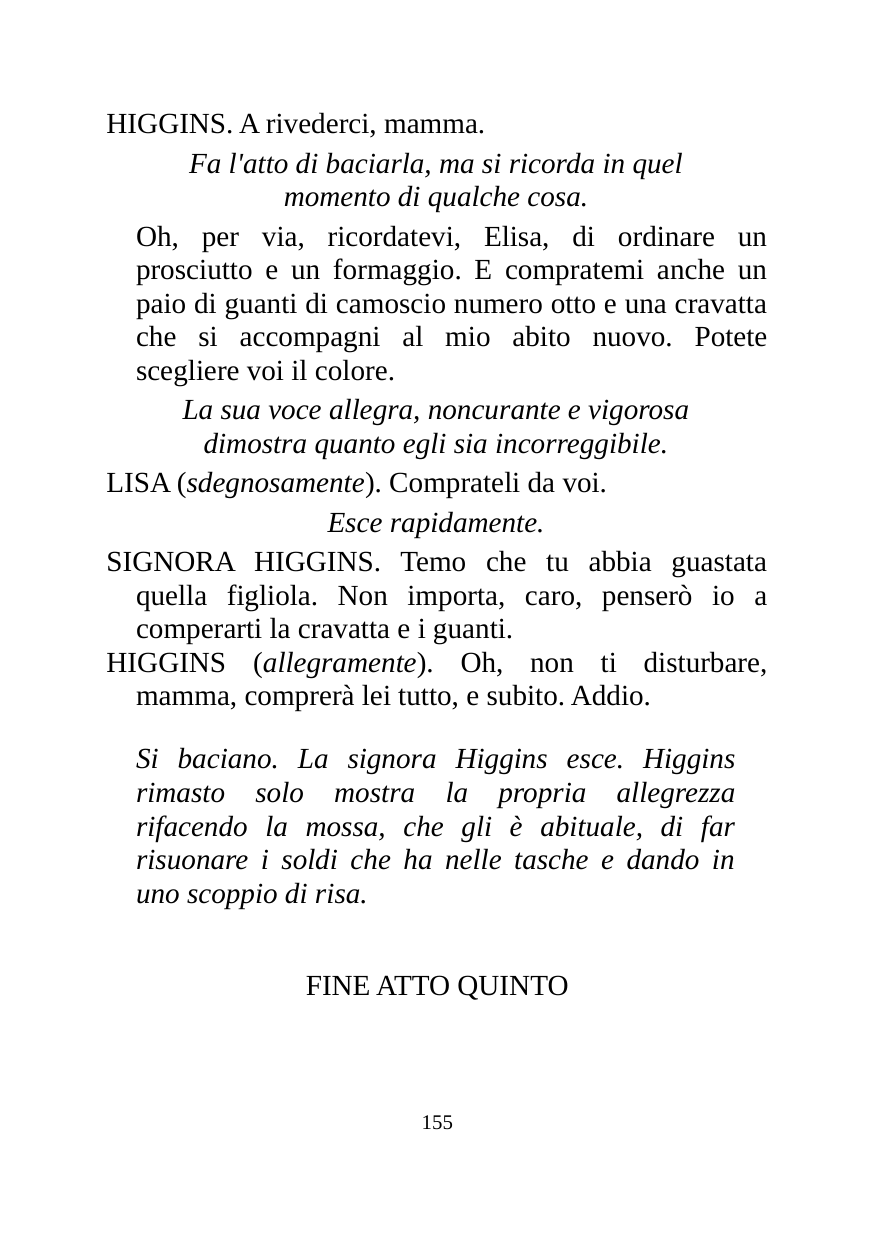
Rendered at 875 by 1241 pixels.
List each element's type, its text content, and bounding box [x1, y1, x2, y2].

text HIGGINS. A rivederci, mamma. [106, 106, 768, 140]
text La sua voce allegra, noncurante e vigorosa dimostra quanto egli sia incorreggibile. [136, 392, 738, 459]
text Si baciano. La signora Higgins esce. Higgins rimasto solo mostra la propria allegrezza rifacendo la mossa, che gli è abituale, di far risuonare i soldi che ha nelle tasche e dando in uno scoppio di risa. [136, 742, 738, 909]
text HIGGINS (allegramente). Oh, non ti disturbare, mamma, comprerà lei tutto, e subito. Addio. [106, 645, 768, 712]
text LISA (sdegnosamente). Comprateli da voi. [106, 465, 768, 499]
text Esce rapidamente. [136, 505, 738, 538]
text Oh, per via, ricordatevi, Elisa, di ordinare un prosciutto e un formaggio. E compratemi anche un paio di guanti di camoscio numero otto e una cravatta che si accompagni al mio abito nuovo. Potete scegliere voi il colore. [136, 219, 768, 386]
text SIGNORA HIGGINS. Temo che tu abbia guastata quella figliola. Non importa, caro, penserò io a comperarti la cravatta e i guanti. [106, 544, 768, 645]
text FINE ATTO QUINTO [106, 968, 768, 1002]
text Fa l'atto di baciarla, ma si ricorda in quel momento di qualche cosa. [136, 146, 738, 213]
